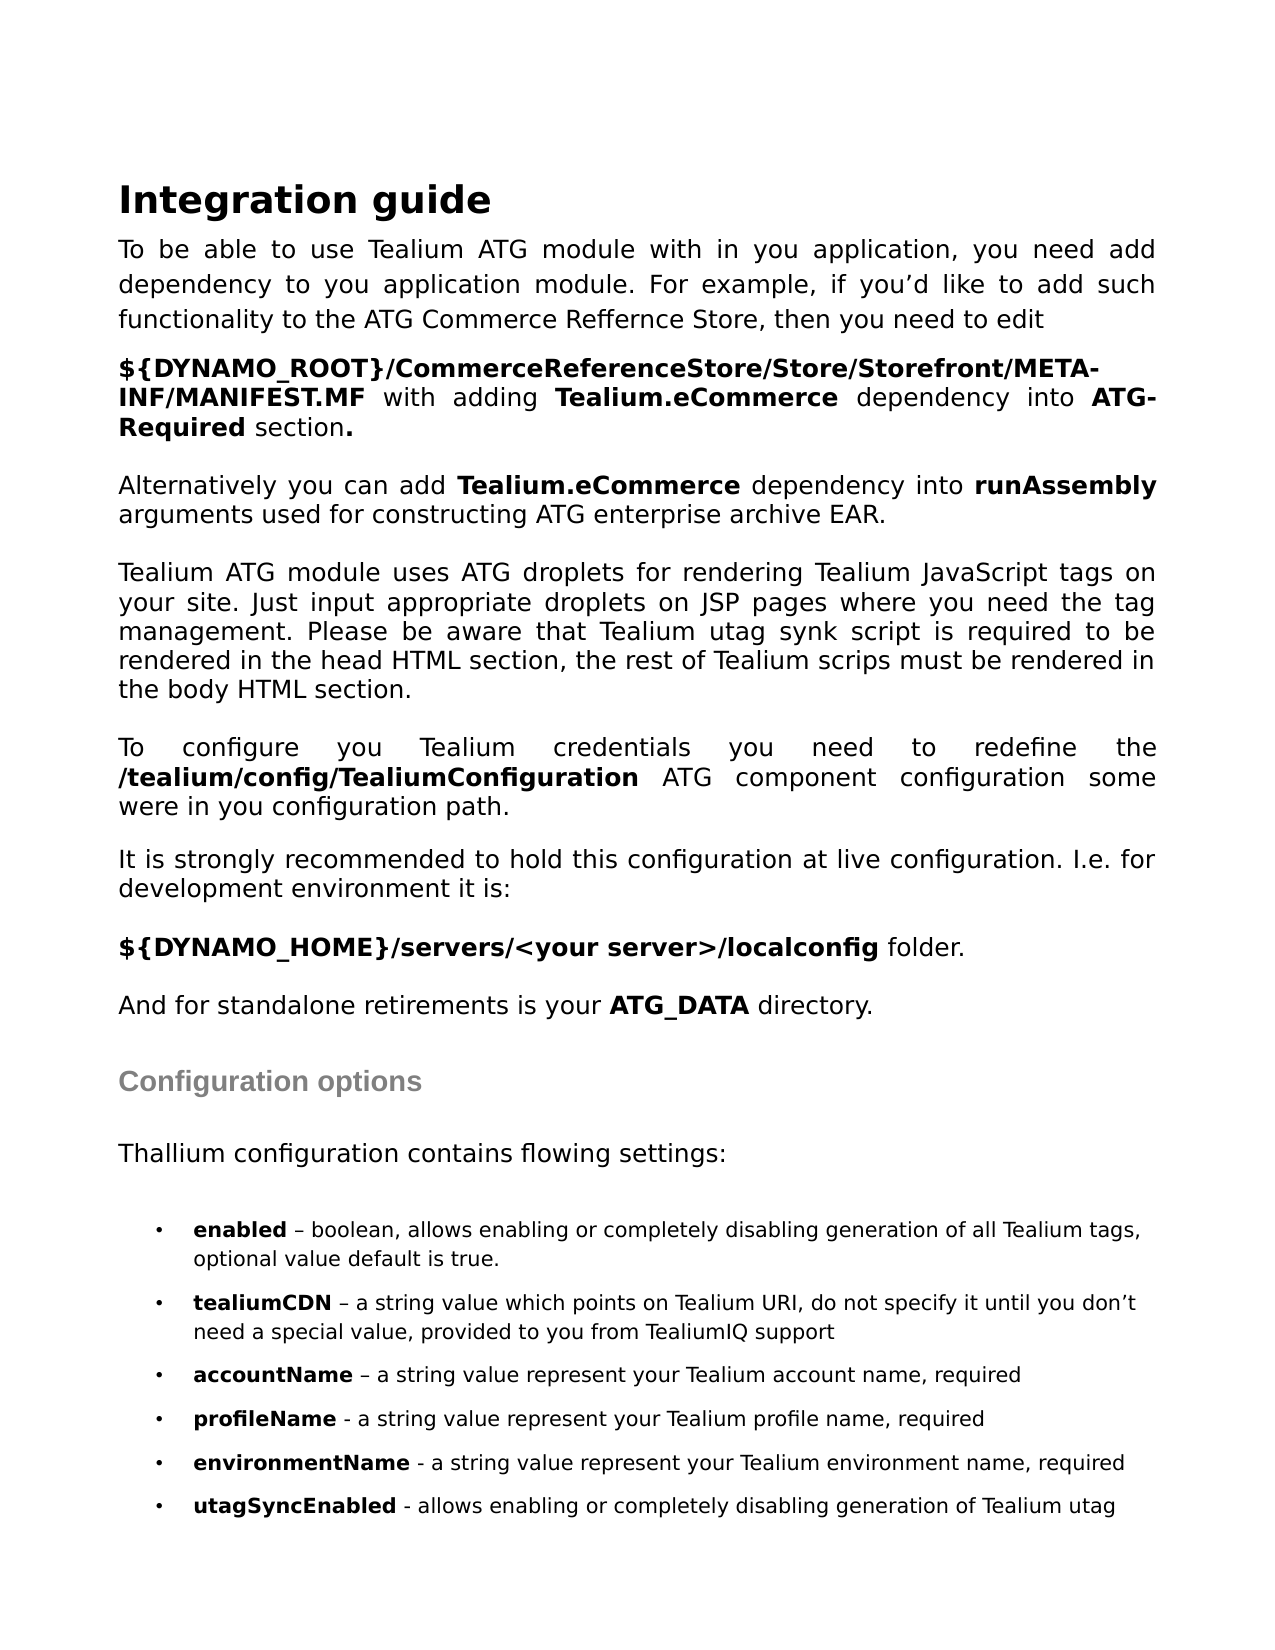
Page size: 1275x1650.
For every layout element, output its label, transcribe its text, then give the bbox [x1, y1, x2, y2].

text Alternatively you can add Tealium.eCommerce dependency into runAssembly arguments used for constructing ATG enterprise archive EAR. [118, 471, 1157, 529]
text To configure you Tealium credentials you need to redefine the /tealium/config/TealiumConfiguration ATG component configuration some were in you configuration path. [118, 733, 1157, 821]
list profileName - a string value represent your Tealium profile name, required [156, 1407, 1157, 1431]
text Thallium configuration contains flowing settings: [118, 1139, 1157, 1168]
text To be able to use Tealium ATG module with in you application, you need add dependency to you application module. For example, if you’d like to add such functionality to the ATG Commerce Reffernce Store, then you need to edit [118, 235, 1157, 334]
subtitle Configuration options [118, 1064, 1157, 1098]
list utagSyncEnabled - allows enabling or completely disabling generation of Tealium utag [156, 1494, 1157, 1519]
list environmentName - a string value represent your Tealium environment name, required [156, 1451, 1157, 1475]
text ${DYNAMO_ROOT}/CommerceReferenceStore/Store/Storefront/META-INF/MANIFEST.MF with adding Tealium.eCommerce dependency into ATG-Required section. [118, 354, 1157, 442]
text It is strongly recommended to hold this configuration at live configuration. I.e. for development environment it is: [118, 845, 1157, 904]
text ${DYNAMO_HOME}/servers/<your server>/localconfig folder. [118, 933, 1157, 962]
subtitle Integration guide [118, 178, 1157, 222]
list accountName – a string value represent your Tealium account name, required [156, 1363, 1157, 1388]
text And for standalone retirements is your ATG_DATA directory. [118, 991, 1157, 1020]
list enabled – boolean, allows enabling or completely disabling generation of all Tealium tags, optional value default is true. [156, 1218, 1157, 1271]
text Tealium ATG module uses ATG droplets for rendering Tealium JavaScript tags on your site. Just input appropriate droplets on JSP pages where you need the tag management. Please be aware that Tealium utag synk script is required to be rendered in the head HTML section, the rest of Tealium scrips must be rendered in the body HTML section. [118, 558, 1157, 704]
list tealiumCDN – a string value which points on Tealium URI, do not specify it until you don’t need a special value, provided to you from TealiumIQ support [156, 1291, 1157, 1344]
